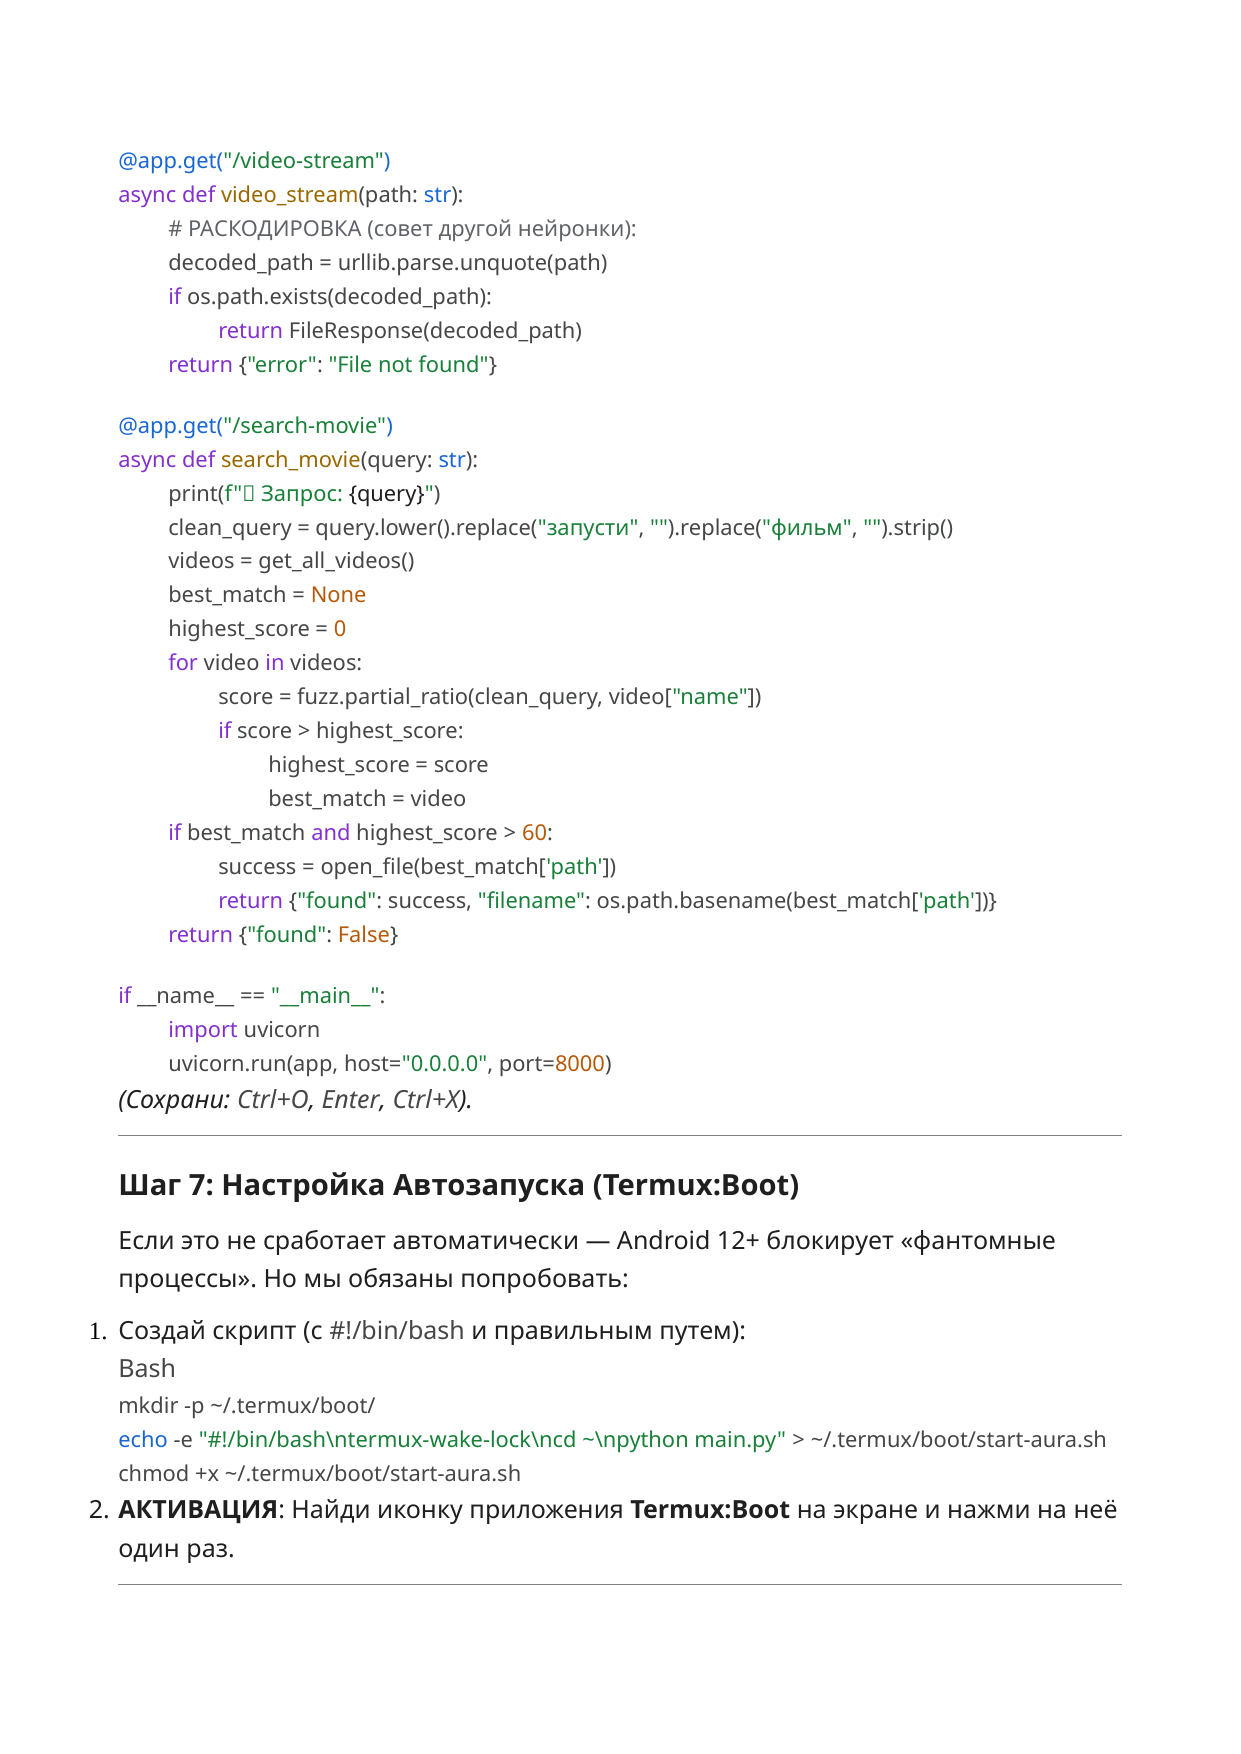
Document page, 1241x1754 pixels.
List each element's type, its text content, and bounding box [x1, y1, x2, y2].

text @app.get("/search-movie") [118, 409, 1122, 439]
list Создай скрипт (с #!/bin/bash и правильным путем): [118, 1312, 1122, 1346]
text highest_score = 0 [118, 613, 1122, 643]
text if score > highest_score: [118, 715, 1122, 745]
text decoded_path = urllib.parse.unquote(path) [118, 247, 1122, 277]
text return {"found": success, "filename": os.path.basename(best_match['path'])} [118, 885, 1122, 915]
text async def video_stream(path: str): [118, 179, 1122, 209]
subtitle Шаг 7: Настройка Автозапуска (Termux:Boot) [118, 1165, 1122, 1204]
text Если это не сработает автоматически — Android 12+ блокирует «фантомные процессы». Но мы обязаны попробовать: [118, 1222, 1122, 1295]
text return FileResponse(decoded_path) [118, 315, 1122, 344]
text import uvicorn [118, 1014, 1122, 1043]
list АКТИВАЦИЯ: Найди иконку приложения Termux:Boot на экране и нажми на неё один раз. [118, 1492, 1122, 1564]
text chmod +x ~/.termux/boot/start-aura.sh [118, 1458, 1122, 1488]
text return {"error": "File not found"} [118, 349, 1122, 378]
text @app.get("/video-stream") [118, 145, 1122, 175]
text (Сохрани: Ctrl+O, Enter, Ctrl+X). [118, 1082, 1122, 1116]
text uvicorn.run(app, host="0.0.0.0", port=8000) [118, 1048, 1122, 1077]
text success = open_file(best_match['path']) [118, 851, 1122, 881]
text async def search_movie(query: str): [118, 443, 1122, 473]
text if __name__ == "__main__": [118, 980, 1122, 1009]
text print(f"🔎 Запрос: {query}") [118, 477, 1122, 507]
text best_match = None [118, 579, 1122, 609]
text best_match = video [118, 783, 1122, 813]
text echo -e "#!/bin/bash\ntermux-wake-lock\ncd ~\npython main.py" > ~/.termux/boot/start-aura.sh [118, 1424, 1122, 1454]
text for video in videos: [118, 647, 1122, 677]
text mkdir -p ~/.termux/boot/ [118, 1390, 1122, 1420]
text return {"found": False} [118, 919, 1122, 949]
text videos = get_all_videos() [118, 545, 1122, 575]
text score = fuzz.partial_ratio(clean_query, video["name"]) [118, 681, 1122, 711]
text if best_match and highest_score > 60: [118, 817, 1122, 847]
text # РАСКОДИРОВКА (совет другой нейронки): [118, 213, 1122, 243]
text Bash [118, 1351, 1122, 1385]
text if os.path.exists(decoded_path): [118, 281, 1122, 311]
text clean_query = query.lower().replace("запусти", "").replace("фильм", "").strip() [118, 511, 1122, 541]
text highest_score = score [118, 749, 1122, 779]
